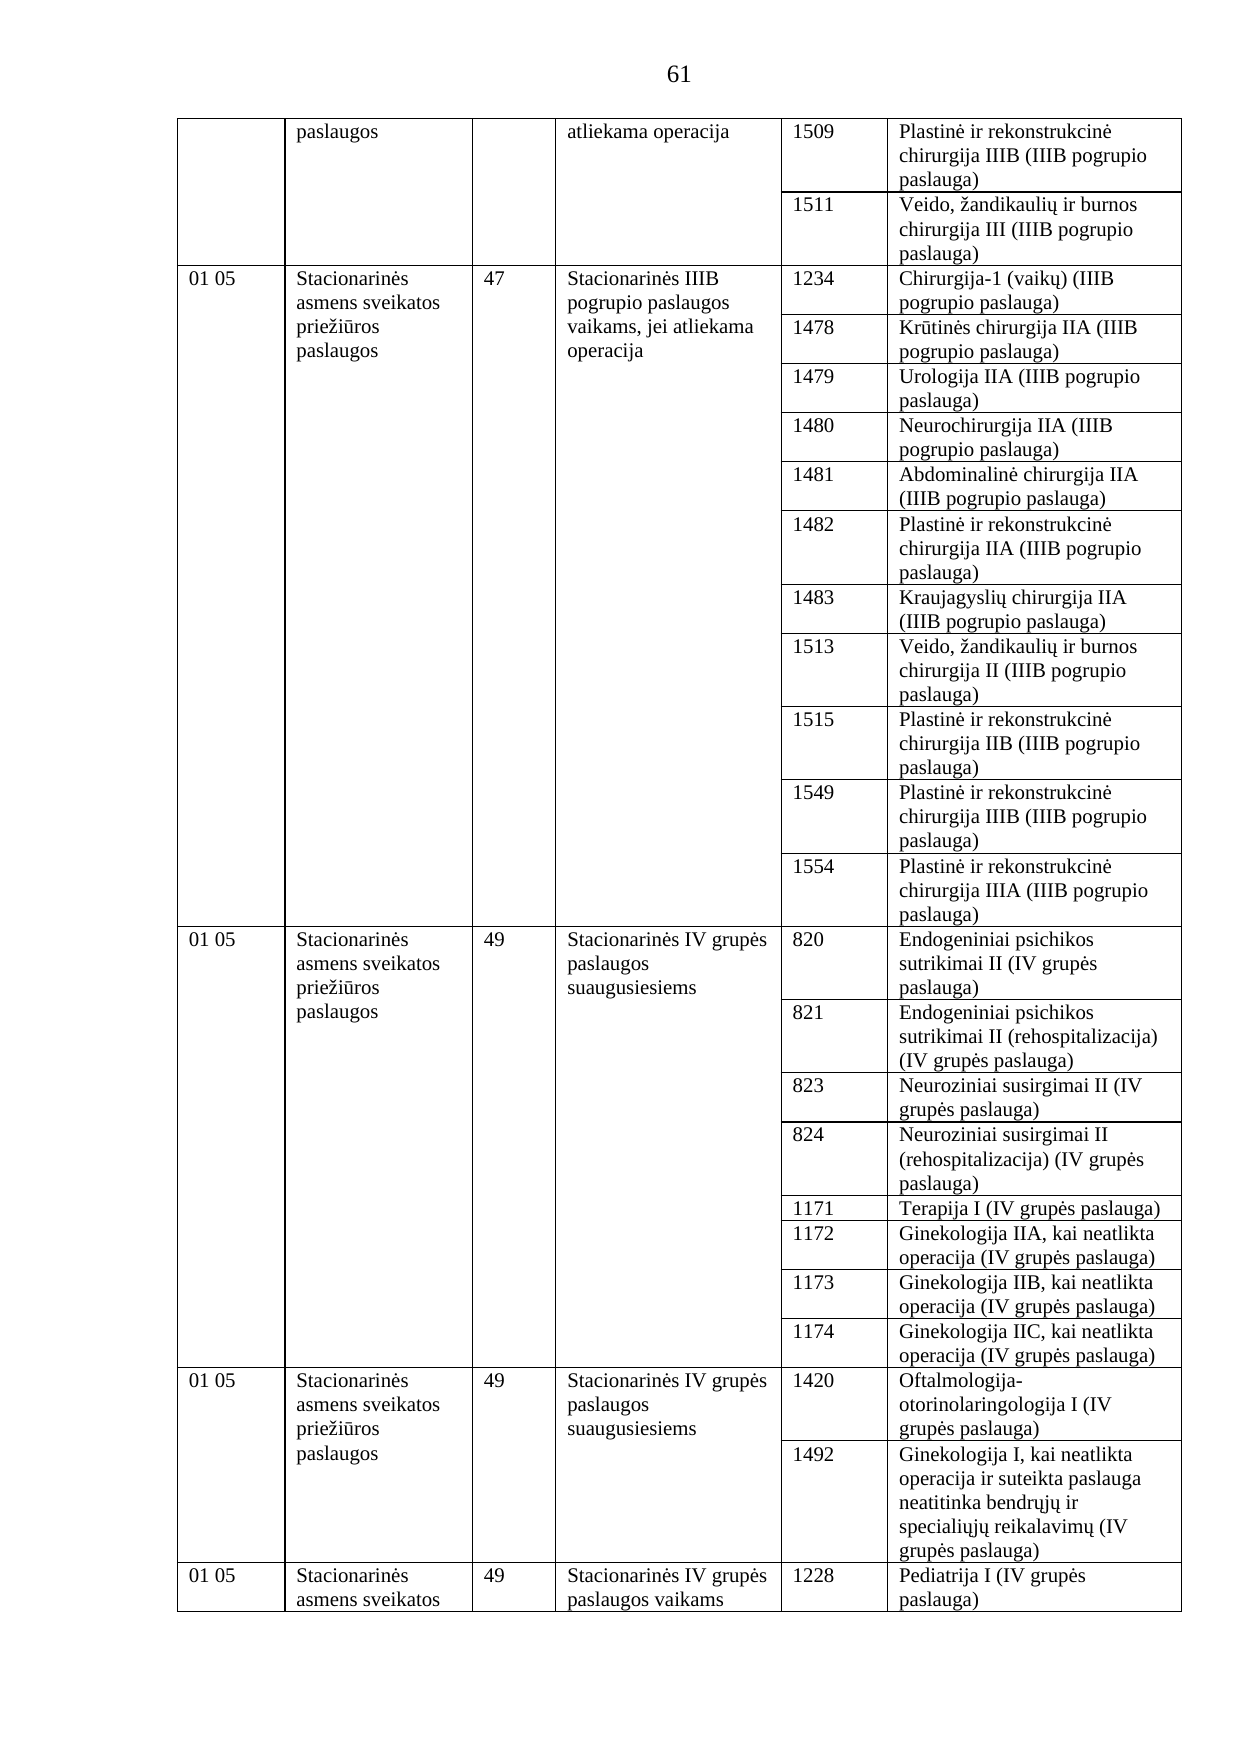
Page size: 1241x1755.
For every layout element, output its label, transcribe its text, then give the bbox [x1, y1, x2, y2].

table_cell 1478 [782, 315, 887, 363]
table_cell Stacionarinės asmens sveikatos priežiūros paslaugos [286, 927, 472, 1367]
table_cell [473, 119, 555, 264]
table_cell 49 [473, 927, 555, 1367]
table_cell 1483 [782, 585, 887, 633]
table_cell 1492 [782, 1441, 887, 1562]
table_cell 49 [473, 1368, 555, 1562]
table_cell atliekama operacija [556, 119, 781, 264]
table_cell 49 [473, 1563, 555, 1611]
table_cell Kraujagyslių chirurgija IIA (IIIB pogrupio paslauga) [888, 585, 1181, 633]
table_cell 01 05 [178, 1368, 284, 1562]
table_cell Stacionarinės asmens sveikatos priežiūros paslaugos [286, 266, 472, 926]
table_cell Stacionarinės IIIB pogrupio paslaugos vaikams, jei atliekama operacija [556, 266, 781, 926]
table_cell Veido, žandikaulių ir burnos chirurgija II (IIIB pogrupio paslauga) [888, 634, 1181, 706]
table_cell Neuroziniai susirgimai II (IV grupės paslauga) [888, 1073, 1181, 1121]
table_cell 1509 [782, 119, 887, 191]
table_cell 1479 [782, 364, 887, 412]
table_cell 01 05 [178, 927, 284, 1367]
table_cell Endogeniniai psichikos sutrikimai II (IV grupės paslauga) [888, 927, 1181, 999]
table_cell [178, 119, 284, 264]
table_cell Ginekologija IIC, kai neatlikta operacija (IV grupės paslauga) [888, 1319, 1181, 1367]
table_cell 1554 [782, 854, 887, 926]
table_cell Terapija I (IV grupės paslauga) [888, 1196, 1181, 1220]
table_cell Stacionarinės asmens sveikatos [286, 1563, 472, 1611]
table_cell Stacionarinės IV grupės paslaugos suaugusiesiems [556, 1368, 781, 1562]
table_cell 1234 [782, 266, 887, 314]
table_cell Endogeniniai psichikos sutrikimai II (rehospitalizacija) (IV grupės paslauga) [888, 1000, 1181, 1072]
table_cell Ginekologija I, kai neatlikta operacija ir suteikta paslauga neatitinka bendrųjų ir specialiųjų reikalavimų (IV grupės paslauga) [888, 1441, 1181, 1562]
table_cell 820 [782, 927, 887, 999]
table_cell Plastinė ir rekonstrukcinė chirurgija IIA (IIIB pogrupio paslauga) [888, 511, 1181, 584]
table_cell 1173 [782, 1270, 887, 1318]
table_cell Krūtinės chirurgija IIA (IIIB pogrupio paslauga) [888, 315, 1181, 363]
table_cell Chirurgija-1 (vaikų) (IIIB pogrupio paslauga) [888, 266, 1181, 314]
table_cell 821 [782, 1000, 887, 1072]
table_cell 01 05 [178, 266, 284, 926]
table_cell 1172 [782, 1221, 887, 1269]
table_cell 1174 [782, 1319, 887, 1367]
table_cell 1228 [782, 1563, 887, 1611]
table_cell 1515 [782, 707, 887, 779]
table_cell paslaugos [286, 119, 472, 264]
table_cell Stacionarinės IV grupės paslaugos vaikams [556, 1563, 781, 1611]
table_cell Abdominalinė chirurgija IIA (IIIB pogrupio paslauga) [888, 462, 1181, 510]
table_cell 823 [782, 1073, 887, 1121]
table_cell Urologija IIA (IIIB pogrupio paslauga) [888, 364, 1181, 412]
table_cell 1513 [782, 634, 887, 706]
table_cell Ginekologija IIA, kai neatlikta operacija (IV grupės paslauga) [888, 1221, 1181, 1269]
table_cell Plastinė ir rekonstrukcinė chirurgija IIIB (IIIB pogrupio paslauga) [888, 119, 1181, 191]
table_cell 1481 [782, 462, 887, 510]
table_cell 47 [473, 266, 555, 926]
table_cell 1482 [782, 511, 887, 584]
table_cell 1511 [782, 193, 887, 264]
table_cell 1549 [782, 780, 887, 852]
table_cell Stacionarinės IV grupės paslaugos suaugusiesiems [556, 927, 781, 1367]
table_cell Plastinė ir rekonstrukcinė chirurgija IIB (IIIB pogrupio paslauga) [888, 707, 1181, 779]
table_cell Plastinė ir rekonstrukcinė chirurgija IIIB (IIIB pogrupio paslauga) [888, 780, 1181, 852]
table_cell Ginekologija IIB, kai neatlikta operacija (IV grupės paslauga) [888, 1270, 1181, 1318]
table_cell Veido, žandikaulių ir burnos chirurgija III (IIIB pogrupio paslauga) [888, 193, 1181, 264]
table_cell Neurochirurgija IIA (IIIB pogrupio paslauga) [888, 413, 1181, 461]
table_cell 1171 [782, 1196, 887, 1220]
table_cell Neuroziniai susirgimai II (rehospitalizacija) (IV grupės paslauga) [888, 1123, 1181, 1194]
table_cell 1480 [782, 413, 887, 461]
table_cell 824 [782, 1123, 887, 1194]
table_cell 01 05 [178, 1563, 284, 1611]
table_cell Plastinė ir rekonstrukcinė chirurgija IIIA (IIIB pogrupio paslauga) [888, 854, 1181, 926]
table_cell Stacionarinės asmens sveikatos priežiūros paslaugos [286, 1368, 472, 1562]
table_cell 1420 [782, 1368, 887, 1440]
table_cell Pediatrija I (IV grupės paslauga) [888, 1563, 1181, 1611]
table_cell Oftalmologija-otorinolaringologija I (IV grupės paslauga) [888, 1368, 1181, 1440]
